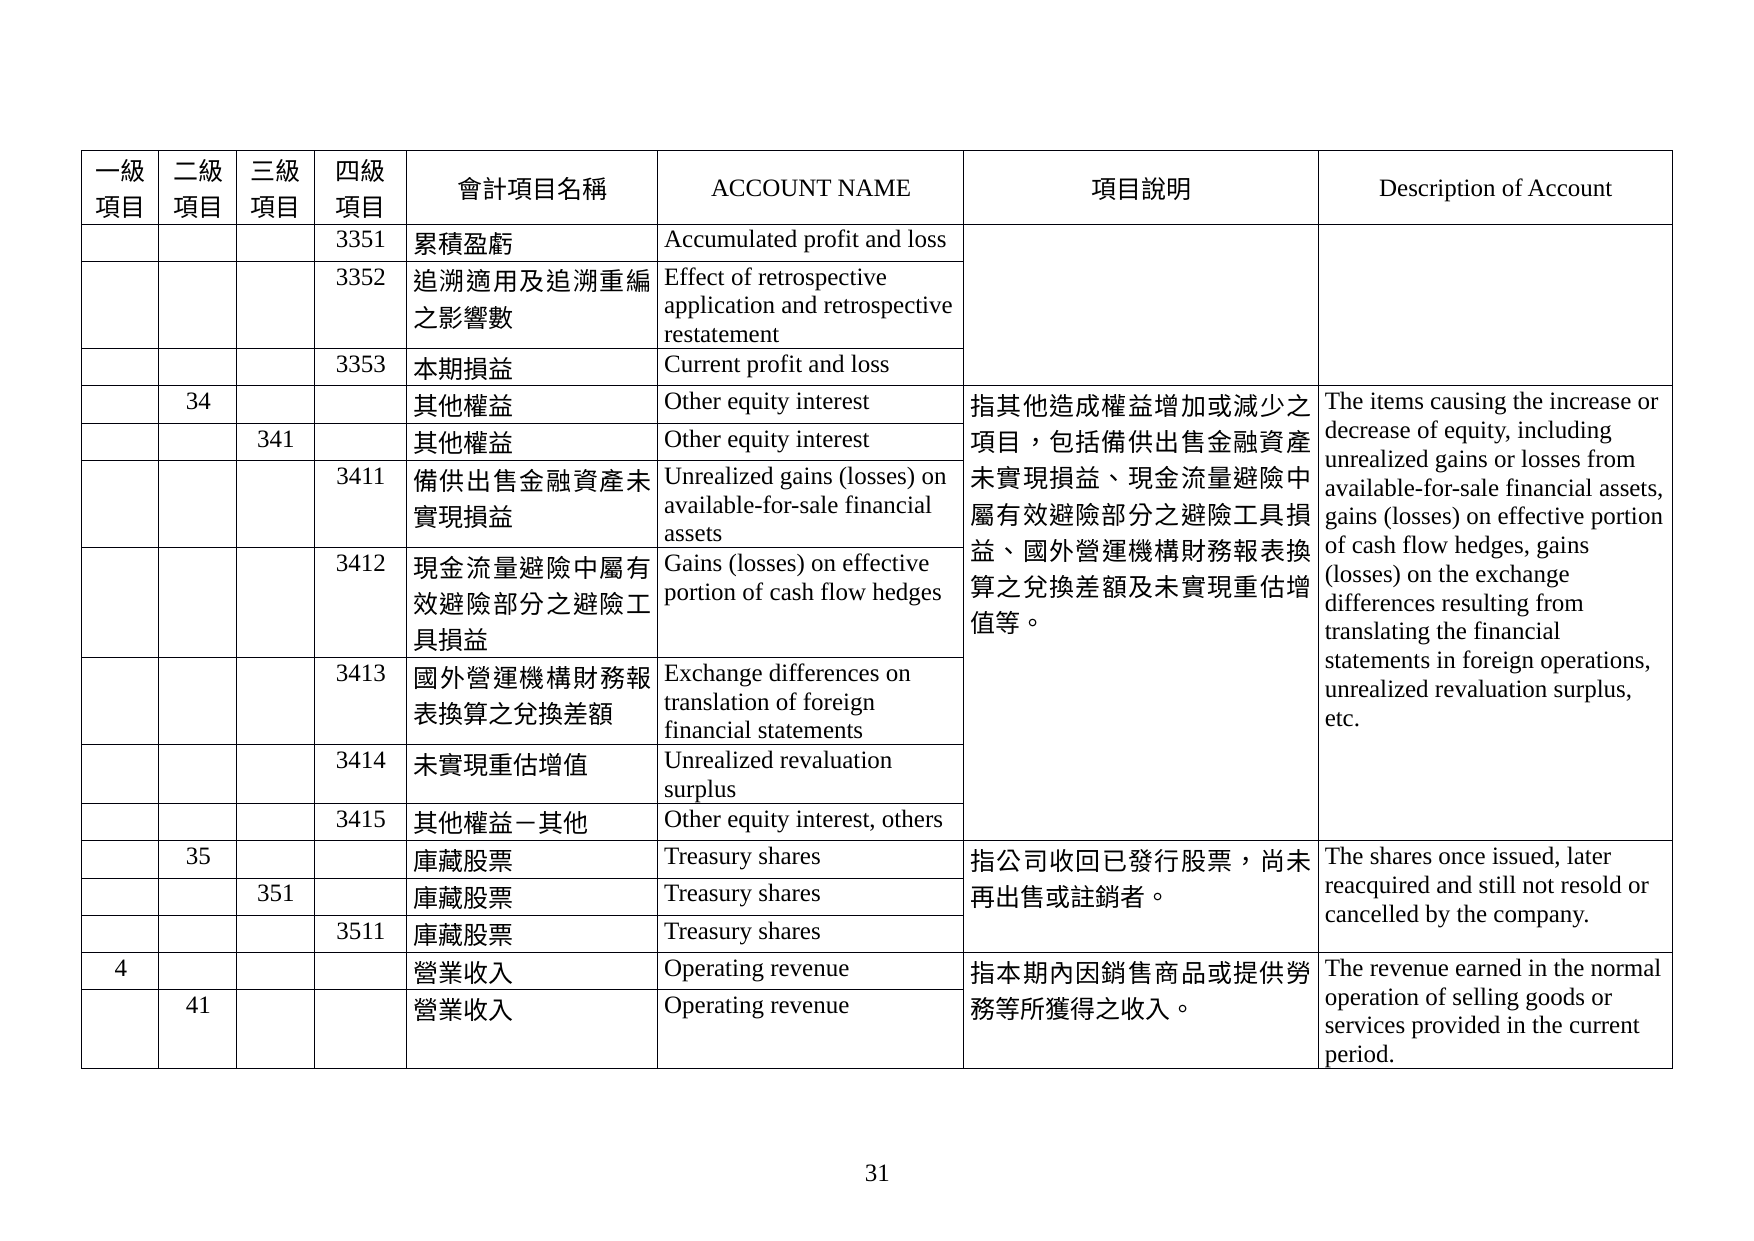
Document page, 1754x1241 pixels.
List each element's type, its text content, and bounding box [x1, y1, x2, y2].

table_cell 3352 [315, 262, 406, 348]
table_cell 庫藏股票 [407, 841, 657, 877]
table_cell [237, 461, 314, 547]
table_cell 351 [237, 879, 314, 915]
table_cell Exchange differences on translation of foreign financial statements [658, 658, 963, 744]
table_cell [237, 658, 314, 744]
table_cell [82, 548, 158, 657]
table_cell [82, 745, 158, 803]
table_cell 41 [159, 990, 236, 1068]
table_cell [315, 841, 406, 877]
table_cell Current profit and loss [658, 349, 963, 385]
table_cell 追溯適用及追溯重編之影響數 [407, 262, 657, 348]
table_cell [159, 262, 236, 348]
table_cell [964, 225, 1318, 385]
table_cell 3511 [315, 916, 406, 952]
table_cell 3415 [315, 804, 406, 840]
table_cell [82, 225, 158, 261]
table_cell [159, 658, 236, 744]
table_cell [82, 386, 158, 423]
table_cell 35 [159, 841, 236, 877]
table_cell [1319, 225, 1672, 385]
table_cell [159, 953, 236, 989]
table_cell [315, 386, 406, 423]
table_header ACCOUNT NAME [658, 151, 963, 223]
table_cell [315, 424, 406, 460]
table_cell 341 [237, 424, 314, 460]
table_cell 3413 [315, 658, 406, 744]
table_cell 指公司收回已發行股票，尚未再出售或註銷者。 [964, 841, 1318, 952]
table_cell [237, 804, 314, 840]
table_cell Accumulated profit and loss [658, 225, 963, 261]
table_cell [237, 548, 314, 657]
table_cell 營業收入 [407, 953, 657, 989]
table_header 三級項目 [237, 151, 314, 223]
table_cell The revenue earned in the normal operation of selling goods or services provided in the current period. [1319, 953, 1672, 1068]
table_cell [159, 916, 236, 952]
table_cell [159, 225, 236, 261]
table_cell [237, 262, 314, 348]
table_cell [82, 461, 158, 547]
table_cell Treasury shares [658, 841, 963, 877]
table_cell 34 [159, 386, 236, 423]
table_cell 3414 [315, 745, 406, 803]
table_cell 庫藏股票 [407, 879, 657, 915]
table_cell 4 [82, 953, 158, 989]
table_cell 3351 [315, 225, 406, 261]
table_cell [82, 916, 158, 952]
table_cell 指本期內因銷售商品或提供勞務等所獲得之收入。 [964, 953, 1318, 1068]
table_cell 本期損益 [407, 349, 657, 385]
table_cell [237, 225, 314, 261]
table_cell 國外營運機構財務報表換算之兌換差額 [407, 658, 657, 744]
table_header 會計項目名稱 [407, 151, 657, 223]
table_cell Unrealized revaluation surplus [658, 745, 963, 803]
table_cell [237, 841, 314, 877]
table_cell Unrealized gains (losses) on available-for-sale financial assets [658, 461, 963, 547]
table_cell [82, 990, 158, 1068]
table_cell [237, 953, 314, 989]
table_header Description of Account [1319, 151, 1672, 223]
table_cell Effect of retrospective application and retrospective restatement [658, 262, 963, 348]
table_cell Gains (losses) on effective portion of cash flow hedges [658, 548, 963, 657]
table_cell 其他權益－其他 [407, 804, 657, 840]
table_cell 3411 [315, 461, 406, 547]
table_cell The items causing the increase or decrease of equity, including unrealized gains or losses from available-for-sale financial assets, gains (losses) on effective portion of cash flow hedges, gains (losses) on the exchange differences resulting from translating the financial statements in foreign operations, unrealized revaluation surplus, etc. [1319, 386, 1672, 840]
table_cell 累積盈虧 [407, 225, 657, 261]
table_cell [159, 745, 236, 803]
table_cell [159, 548, 236, 657]
table_cell Other equity interest [658, 424, 963, 460]
table_cell [82, 424, 158, 460]
table_cell [315, 990, 406, 1068]
table_cell 現金流量避險中屬有效避險部分之避險工具損益 [407, 548, 657, 657]
table_cell Operating revenue [658, 990, 963, 1068]
table_cell [237, 386, 314, 423]
table_cell [237, 990, 314, 1068]
table_header 二級項目 [159, 151, 236, 223]
table_cell Treasury shares [658, 916, 963, 952]
table_header 一級項目 [82, 151, 158, 223]
table_cell [82, 804, 158, 840]
table_cell 未實現重估增值 [407, 745, 657, 803]
table_cell [159, 804, 236, 840]
table_cell 庫藏股票 [407, 916, 657, 952]
table_header 四級 項目 [315, 151, 406, 223]
table_cell 其他權益 [407, 386, 657, 423]
table_cell 備供出售金融資產未實現損益 [407, 461, 657, 547]
table_cell 營業收入 [407, 990, 657, 1068]
table_cell Operating revenue [658, 953, 963, 989]
table_cell [159, 424, 236, 460]
table_cell [237, 349, 314, 385]
table_cell [82, 262, 158, 348]
table_cell 3353 [315, 349, 406, 385]
table_cell Other equity interest, others [658, 804, 963, 840]
table_cell [82, 879, 158, 915]
table_cell 指其他造成權益增加或減少之項目，包括備供出售金融資產未實現損益、現金流量避險中屬有效避險部分之避險工具損益、國外營運機構財務報表換算之兌換差額及未實現重估增值等。 [964, 386, 1318, 840]
table_cell [159, 461, 236, 547]
table_cell [315, 953, 406, 989]
table_cell 3412 [315, 548, 406, 657]
table_cell [159, 879, 236, 915]
table_cell [237, 745, 314, 803]
table_cell 其他權益 [407, 424, 657, 460]
table_cell Other equity interest [658, 386, 963, 423]
table_cell [237, 916, 314, 952]
table_header 項目說明 [964, 151, 1318, 223]
table_cell [82, 658, 158, 744]
table_cell [82, 349, 158, 385]
table_cell Treasury shares [658, 879, 963, 915]
table_cell The shares once issued, later reacquired and still not resold or cancelled by the company. [1319, 841, 1672, 952]
table_cell [82, 841, 158, 877]
table_cell [315, 879, 406, 915]
table_cell [159, 349, 236, 385]
